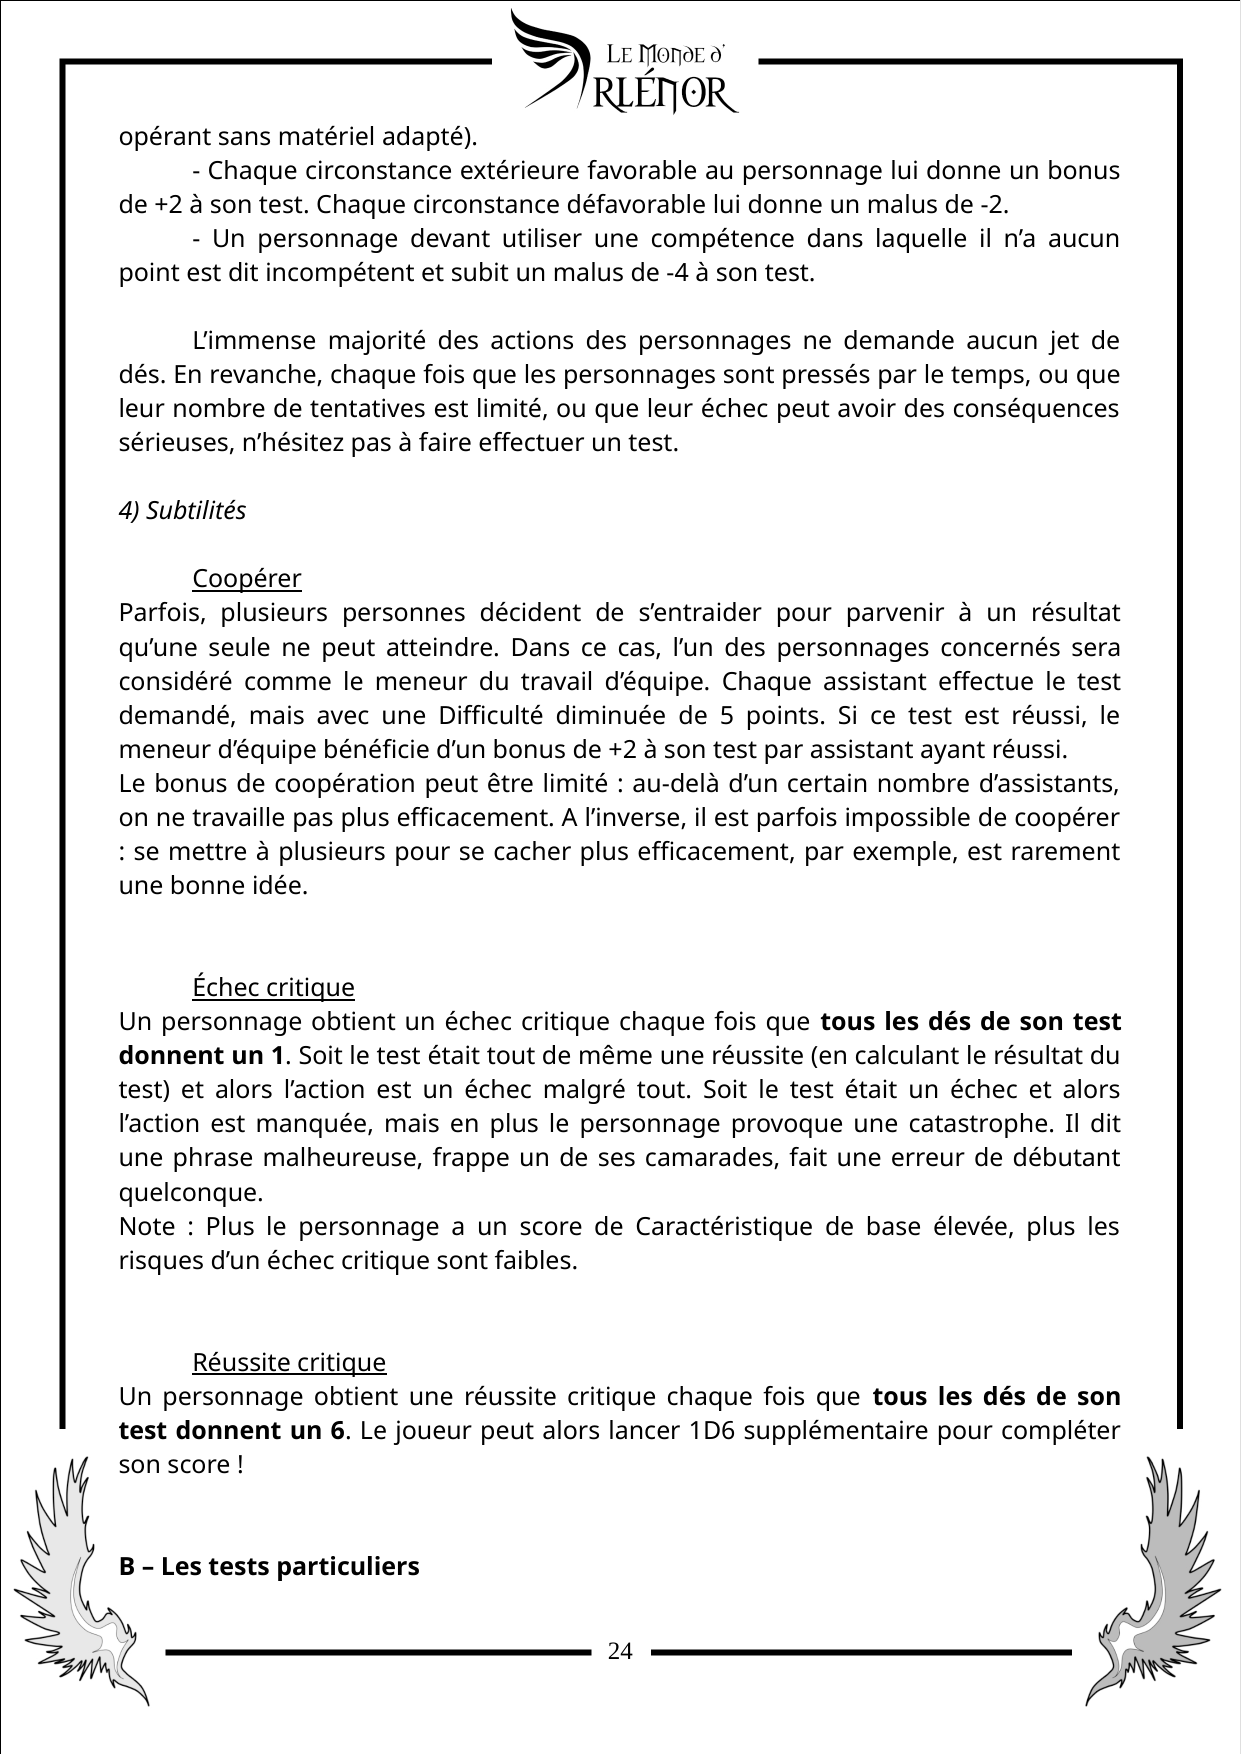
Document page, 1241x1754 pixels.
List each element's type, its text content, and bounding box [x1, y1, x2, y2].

text L’immense majorité des actions des personnages ne demande aucun jet de dés. En revanche, chaque fois que les personnages sont pressés par le temps, ou que leur nombre de tentatives est limité, ou que leur échec peut avoir des conséquences sérieuses, n’hésitez pas à faire effectuer un test. [118, 323, 1122, 459]
picture [1, 1, 1240, 1754]
text Coopérer [118, 561, 1122, 595]
text Parfois, plusieurs personnes décident de s’entraider pour parvenir à un résultat qu’une seule ne peut atteindre. Dans ce cas, l’un des personnages concernés sera considéré comme le meneur du travail d’équipe. Chaque assistant effectue le test demandé, mais avec une Difficulté diminuée de 5 points. Si ce test est réussi, le meneur d’équipe bénéficie d’un bonus de +2 à son test par assistant ayant réussi. [118, 595, 1122, 765]
text 4) Subtilités [118, 493, 1122, 527]
text B – Les tests particuliers [118, 1549, 1122, 1583]
text opérant sans matériel adapté). [118, 118, 1122, 152]
text Réussite critique [118, 1344, 1122, 1378]
text Échec critique [118, 970, 1122, 1004]
text Un personnage obtient une réussite critique chaque fois que tous les dés de son test donnent un 6. Le joueur peut alors lancer 1D6 supplémentaire pour compléter son score ! [118, 1378, 1122, 1481]
text Note : Plus le personnage a un score de Caractéristique de base élevée, plus les risques d’un échec critique sont faibles. [118, 1208, 1122, 1276]
text Le bonus de coopération peut être limité : au-delà d’un certain nombre d’assistants, on ne travaille pas plus efficacement. A l’inverse, il est parfois impossible de coopérer : se mettre à plusieurs pour se cacher plus efficacement, par exemple, est rarement une bonne idée. [118, 765, 1122, 902]
text - Chaque circonstance extérieure favorable au personnage lui donne un bonus de +2 à son test. Chaque circonstance défavorable lui donne un malus de -2. [118, 152, 1122, 220]
text - Un personnage devant utiliser une compétence dans laquelle il n’a aucun point est dit incompétent et subit un malus de -4 à son test. [118, 220, 1122, 288]
text Un personnage obtient un échec critique chaque fois que tous les dés de son test donnent un 1. Soit le test était tout de même une réussite (en calculant le résultat du test) et alors l’action est un échec malgré tout. Soit le test était un échec et alors l’action est manquée, mais en plus le personnage provoque une catastrophe. Il dit une phrase malheureuse, frappe un de ses camarades, fait une erreur de débutant quelconque. [118, 1004, 1122, 1208]
